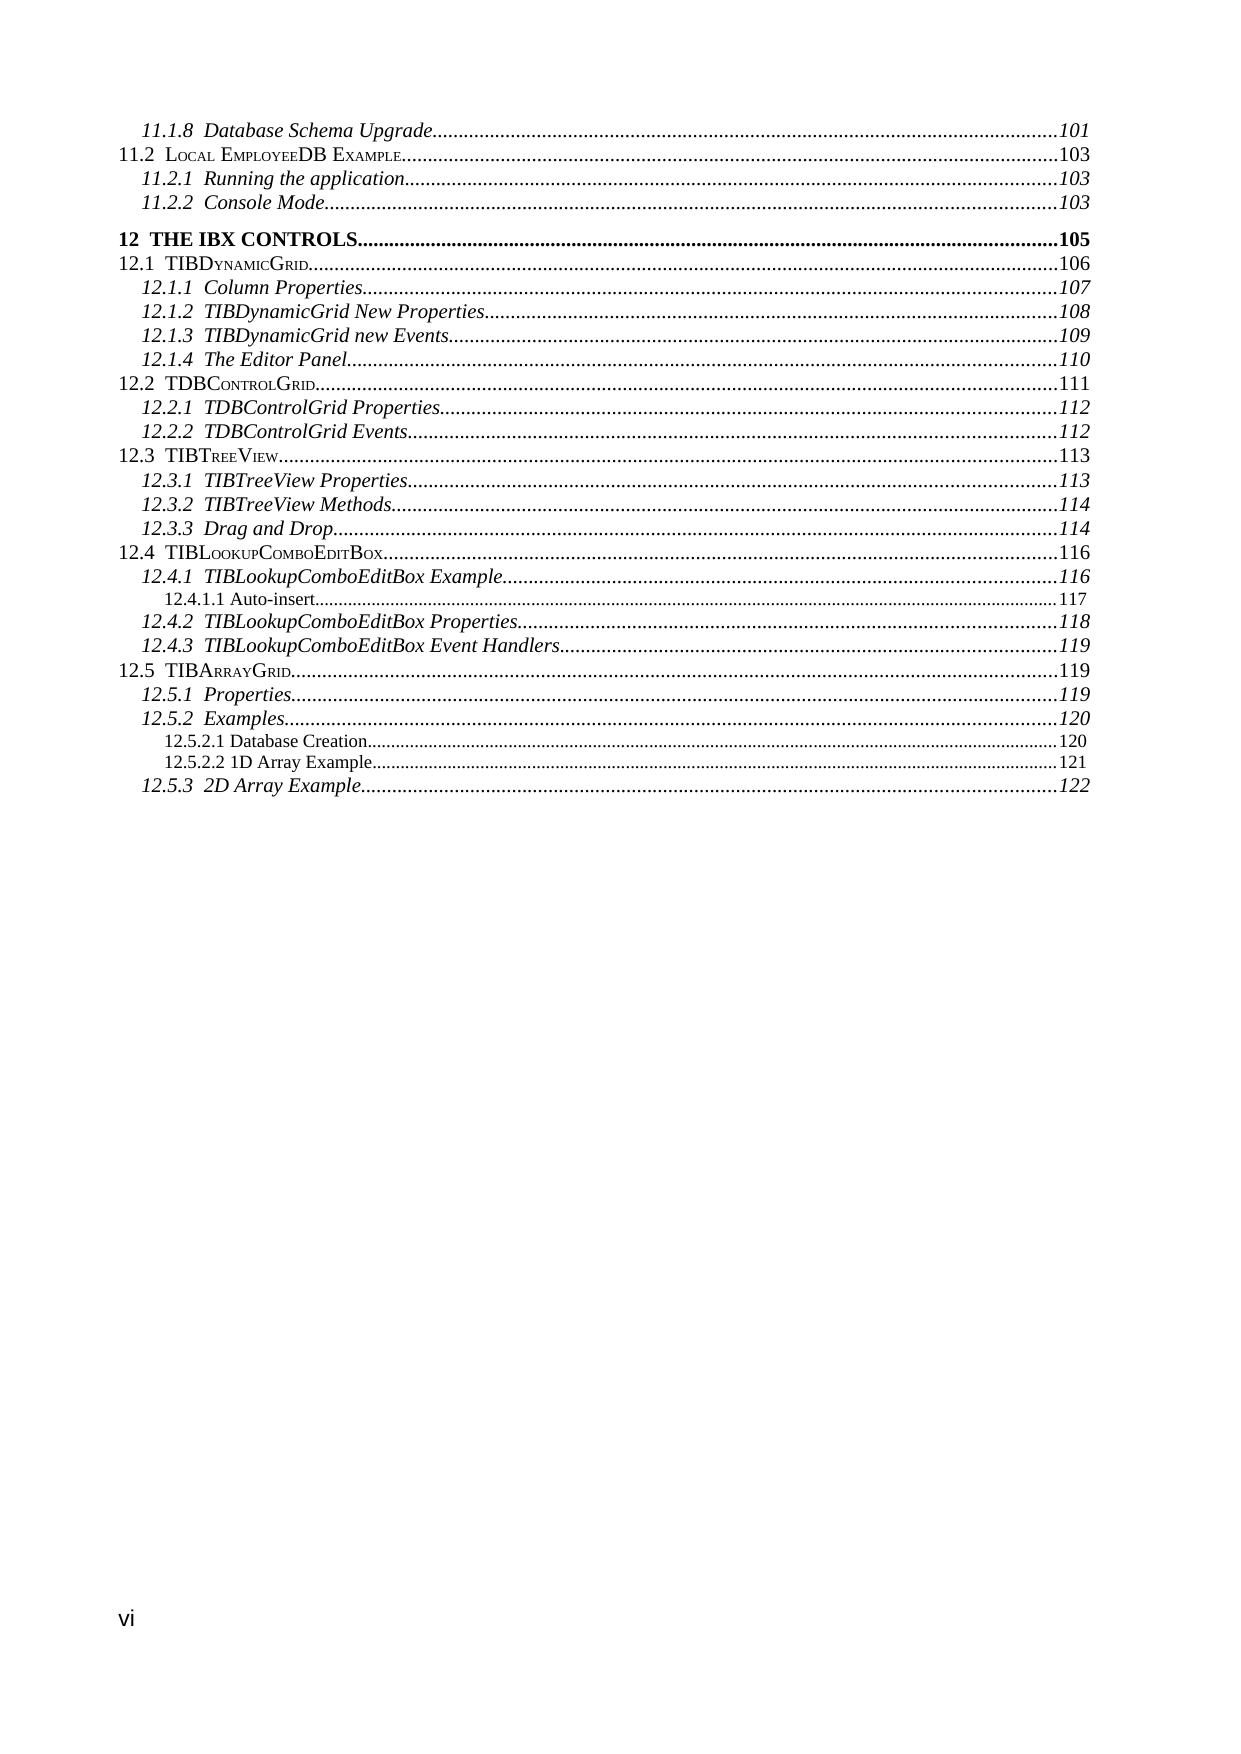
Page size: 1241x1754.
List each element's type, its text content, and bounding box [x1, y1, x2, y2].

text 12.5.2 Examples 120 [141, 706, 1122, 730]
text 12 The IBX Controls 105 [118, 227, 1122, 251]
text 12.4.1 TIBLookupComboEditBox Example 116 [141, 564, 1122, 588]
text 12.1.2 TIBDynamicGrid New Properties 108 [141, 299, 1122, 323]
text 12.1.4 The Editor Panel 110 [141, 347, 1122, 371]
text 12.5.2.1 Database Creation 120 [164, 730, 1122, 751]
text 12.5.1 Properties 119 [141, 682, 1122, 706]
text 12.3 TIBTreeView 113 [118, 443, 1122, 467]
text 12.4 TIBLookupComboEditBox 116 [118, 540, 1122, 564]
text 12.1.3 TIBDynamicGrid new Events 109 [141, 323, 1122, 347]
text 12.2.2 TDBControlGrid Events 112 [141, 419, 1122, 443]
text 12.3.3 Drag and Drop 114 [141, 516, 1122, 540]
text 11.2.1 Running the application 103 [141, 166, 1122, 190]
text 12.2.1 TDBControlGrid Properties 112 [141, 395, 1122, 419]
text 11.1.8 Database Schema Upgrade 101 [141, 118, 1122, 142]
text 12.4.1.1 Auto-insert 117 [164, 588, 1122, 609]
text 12.1.1 Column Properties 107 [141, 275, 1122, 299]
text 12.2 TDBControlGrid 111 [118, 371, 1122, 395]
text 12.3.1 TIBTreeView Properties 113 [141, 467, 1122, 492]
text 12.3.2 TIBTreeView Methods 114 [141, 492, 1122, 516]
text 12.4.2 TIBLookupComboEditBox Properties 118 [141, 609, 1122, 633]
text 11.2 Local EmployeeDB Example 103 [118, 142, 1122, 166]
text 12.1 TIBDynamicGrid 106 [118, 251, 1122, 275]
text 12.5 TIBArrayGrid 119 [118, 657, 1122, 682]
text 12.5.3 2D Array Example 122 [141, 773, 1122, 797]
text 12.5.2.2 1D Array Example 121 [164, 751, 1122, 773]
text 12.4.3 TIBLookupComboEditBox Event Handlers 119 [141, 633, 1122, 657]
text 11.2.2 Console Mode 103 [141, 190, 1122, 214]
